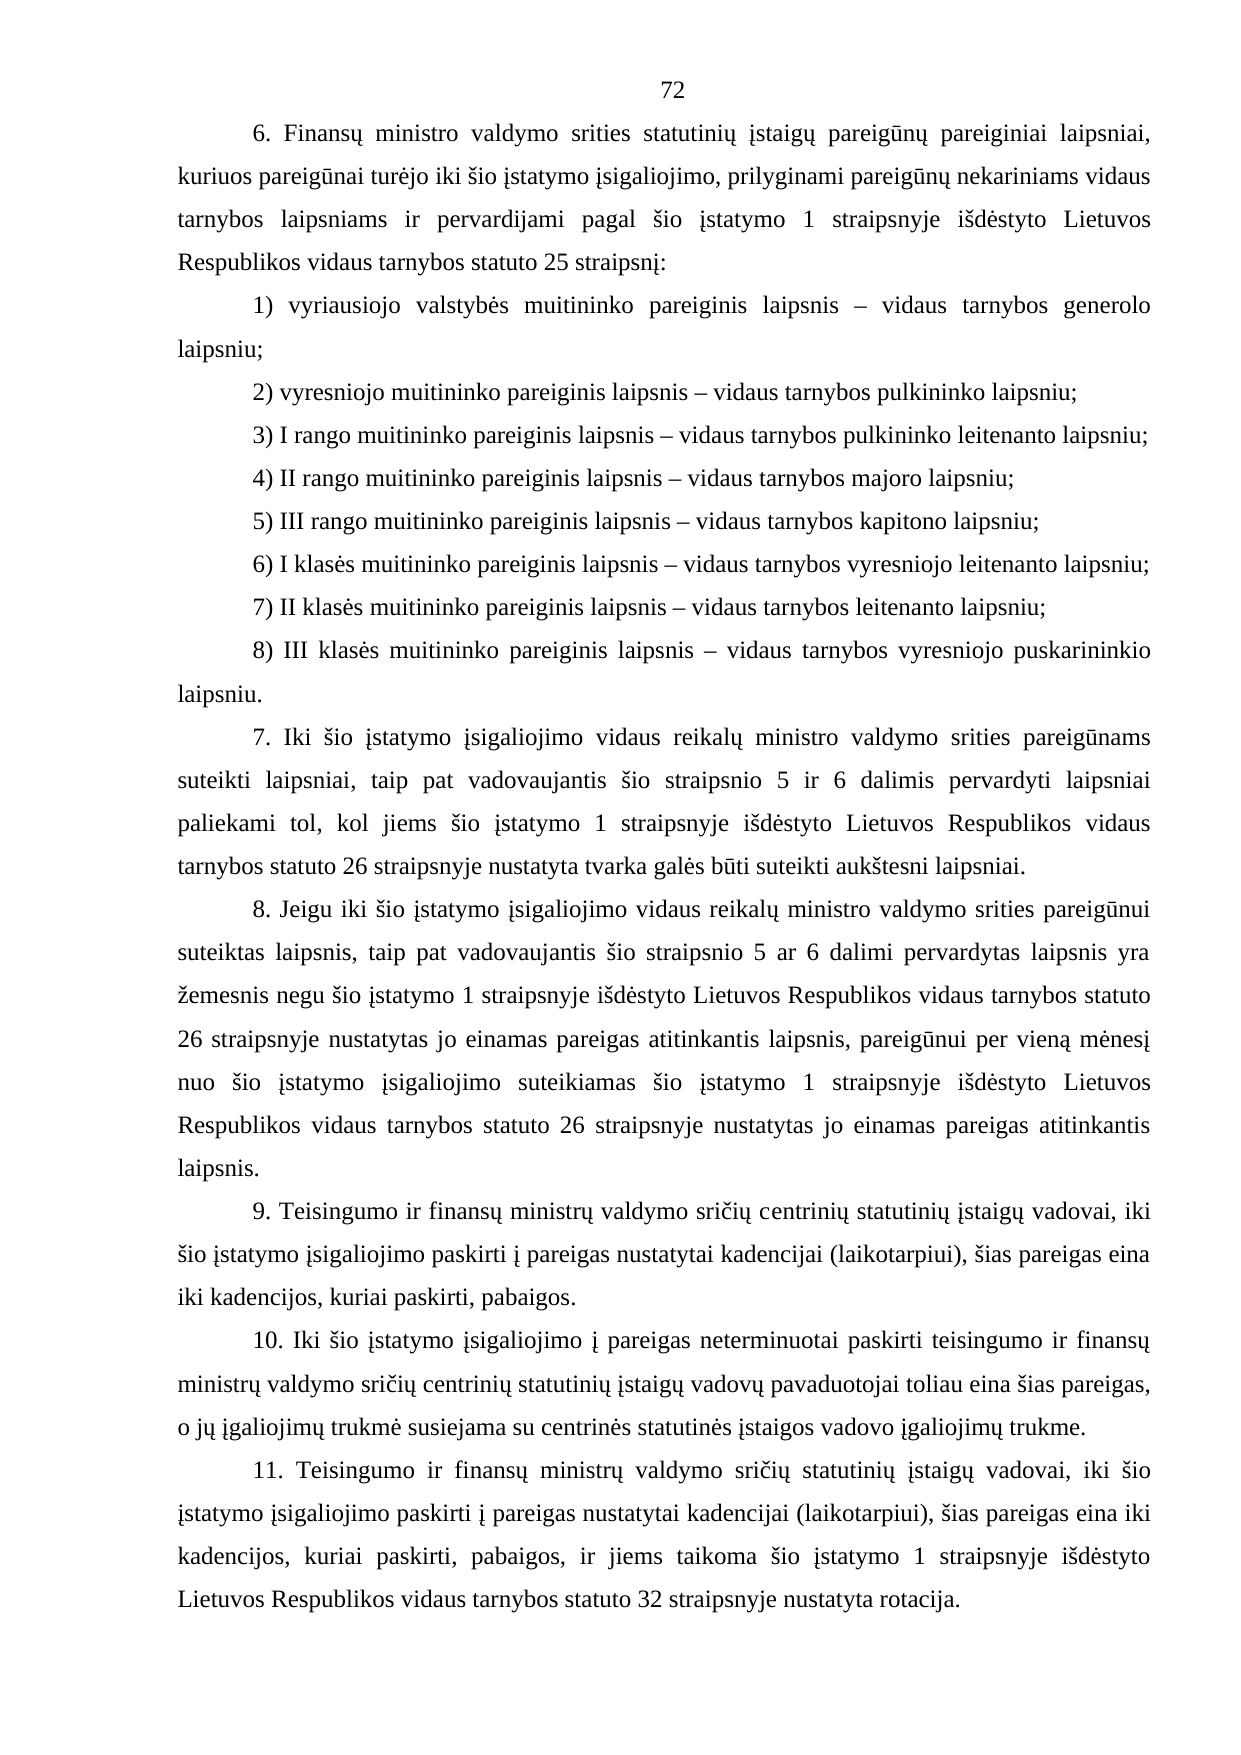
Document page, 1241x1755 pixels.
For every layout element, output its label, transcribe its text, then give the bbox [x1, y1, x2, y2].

text 11. Teisingumo ir finansų ministrų valdymo sričių statutinių įstaigų vadovai, iki šio įstatymo įsigaliojimo paskirti į pareigas nustatytai kadencijai (laikotarpiui), šias pareigas eina iki kadencijos, kuriai paskirti, pabaigos, ir jiems taikoma šio įstatymo 1 straipsnyje išdėstyto Lietuvos Respublikos vidaus tarnybos statuto 32 straipsnyje nustatyta rotacija. [177, 1455, 1152, 1613]
text 1) vyriausiojo valstybės muitininko pareiginis laipsnis – vidaus tarnybos generolo laipsniu; [177, 291, 1152, 362]
text 9. Teisingumo ir finansų ministrų valdymo sričių centrinių statutinių įstaigų vadovai, iki šio įstatymo įsigaliojimo paskirti į pareigas nustatytai kadencijai (laikotarpiui), šias pareigas eina iki kadencijos, kuriai paskirti, pabaigos. [177, 1196, 1152, 1311]
text 10. Iki šio įstatymo įsigaliojimo į pareigas neterminuotai paskirti teisingumo ir finansų ministrų valdymo sričių centrinių statutinių įstaigų vadovų pavaduotojai toliau eina šias pareigas, o jų įgaliojimų trukmė susiejama su centrinės statutinės įstaigos vadovo įgaliojimų trukme. [177, 1326, 1152, 1441]
text 6. Finansų ministro valdymo srities statutinių įstaigų pareigūnų pareiginiai laipsniai, kuriuos pareigūnai turėjo iki šio įstatymo įsigaliojimo, prilyginami pareigūnų nekariniams vidaus tarnybos laipsniams ir pervardijami pagal šio įstatymo 1 straipsnyje išdėstyto Lietuvos Respublikos vidaus tarnybos statuto 25 straipsnį: [177, 118, 1152, 276]
text 6) I klasės muitininko pareiginis laipsnis – vidaus tarnybos vyresniojo leitenanto laipsniu; [177, 549, 1152, 578]
text 7) II klasės muitininko pareiginis laipsnis – vidaus tarnybos leitenanto laipsniu; [177, 592, 1152, 621]
text 3) I rango muitininko pareiginis laipsnis – vidaus tarnybos pulkininko leitenanto laipsniu; [177, 420, 1152, 449]
text 8. Jeigu iki šio įstatymo įsigaliojimo vidaus reikalų ministro valdymo srities pareigūnui suteiktas laipsnis, taip pat vadovaujantis šio straipsnio 5 ar 6 dalimi pervardytas laipsnis yra žemesnis negu šio įstatymo 1 straipsnyje išdėstyto Lietuvos Respublikos vidaus tarnybos statuto 26 straipsnyje nustatytas jo einamas pareigas atitinkantis laipsnis, pareigūnui per vieną mėnesį nuo šio įstatymo įsigaliojimo suteikiamas šio įstatymo 1 straipsnyje išdėstyto Lietuvos Respublikos vidaus tarnybos statuto 26 straipsnyje nustatytas jo einamas pareigas atitinkantis laipsnis. [177, 894, 1152, 1182]
text 5) III rango muitininko pareiginis laipsnis – vidaus tarnybos kapitono laipsniu; [177, 506, 1152, 535]
text 4) II rango muitininko pareiginis laipsnis – vidaus tarnybos majoro laipsniu; [177, 463, 1152, 492]
text 2) vyresniojo muitininko pareiginis laipsnis – vidaus tarnybos pulkininko laipsniu; [177, 377, 1152, 406]
text 8) III klasės muitininko pareiginis laipsnis – vidaus tarnybos vyresniojo puskarininkio laipsniu. [177, 636, 1152, 707]
text 7. Iki šio įstatymo įsigaliojimo vidaus reikalų ministro valdymo srities pareigūnams suteikti laipsniai, taip pat vadovaujantis šio straipsnio 5 ir 6 dalimis pervardyti laipsniai paliekami tol, kol jiems šio įstatymo 1 straipsnyje išdėstyto Lietuvos Respublikos vidaus tarnybos statuto 26 straipsnyje nustatyta tvarka galės būti suteikti aukštesni laipsniai. [177, 722, 1152, 880]
